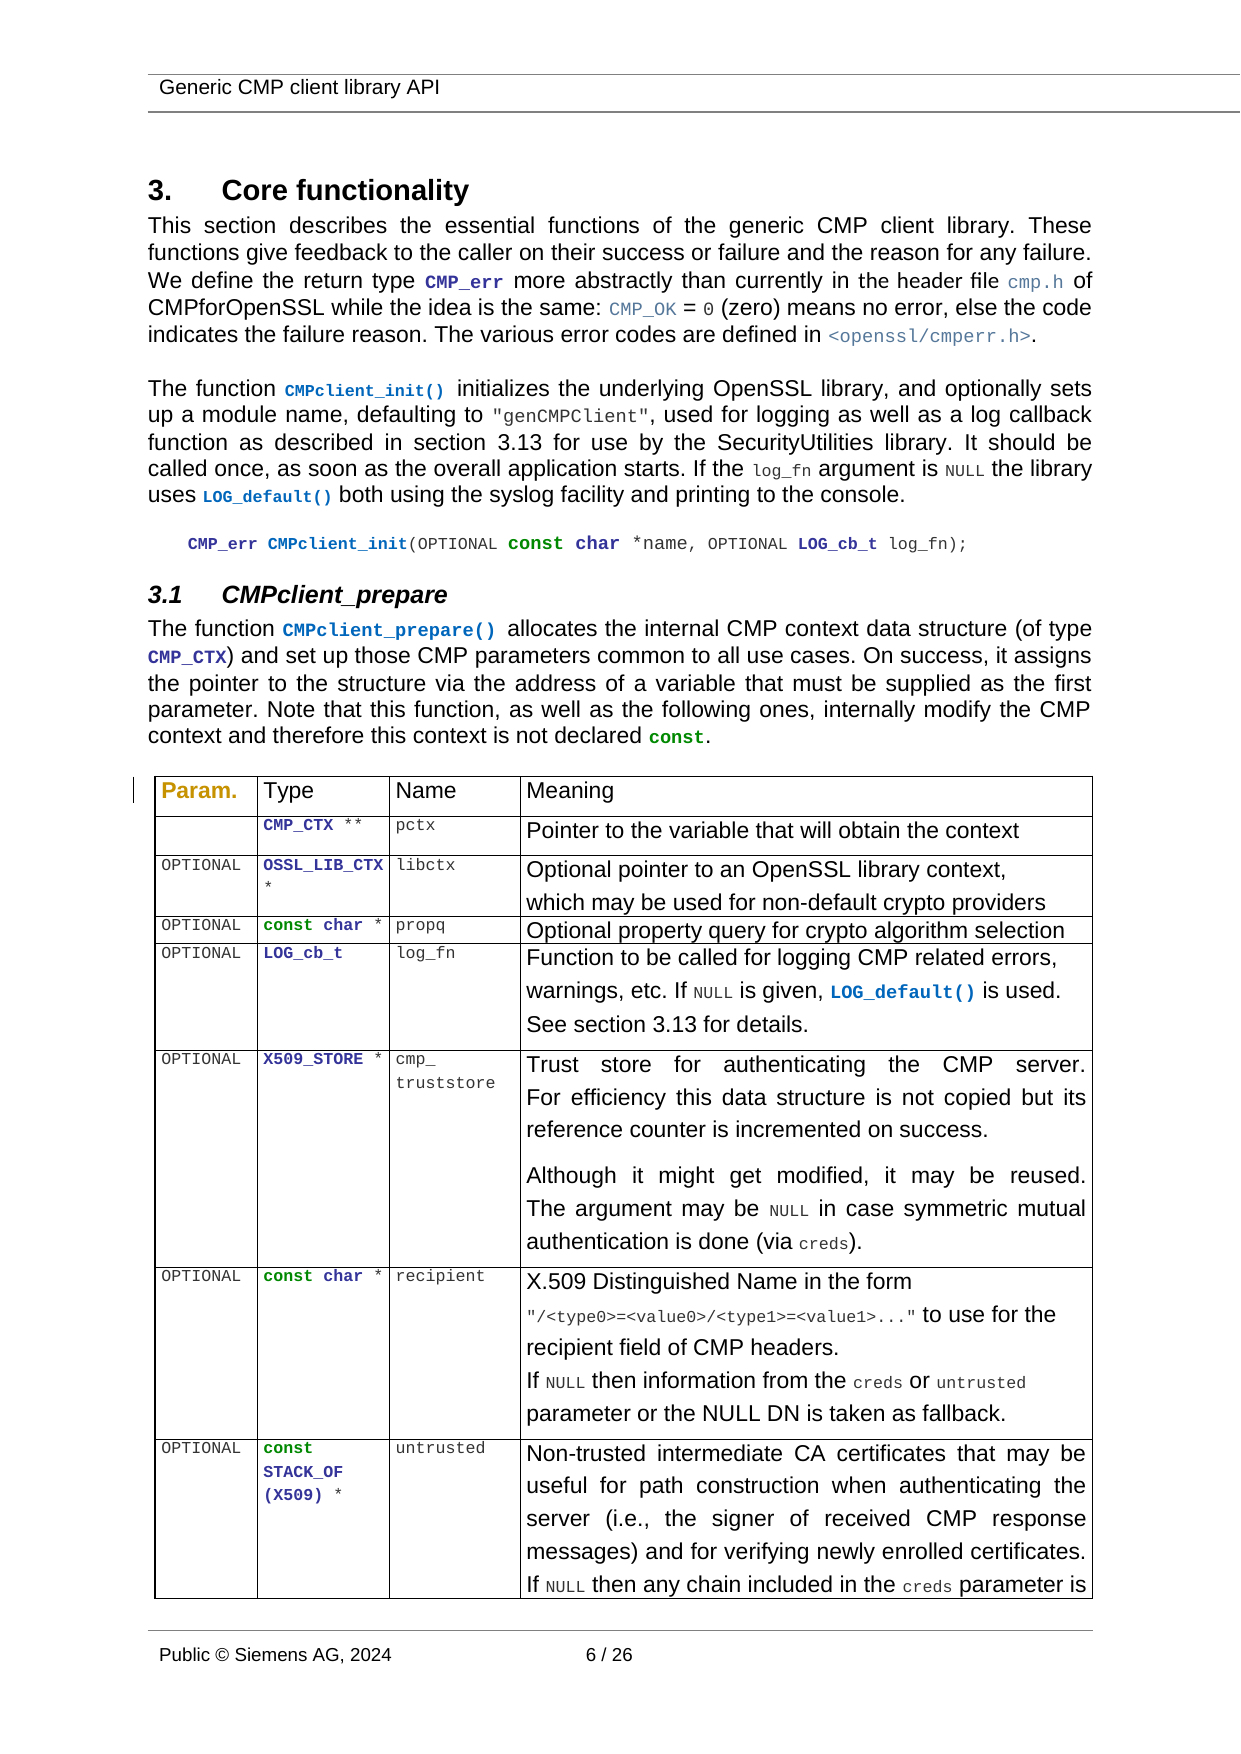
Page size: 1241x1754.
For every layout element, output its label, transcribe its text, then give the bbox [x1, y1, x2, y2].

table_cell OPTIONAL [156, 917, 257, 943]
table_cell const char * [258, 917, 389, 943]
table_cell [156, 817, 257, 855]
table_cell X.509 Distinguished Name in the form "/<type0>=<value0>/<type1>=<value1>..." to use for the recipient field of CMP headers. If NULL then information from the creds or untrusted parameter or the NULL DN is taken as fallback. [521, 1268, 1092, 1438]
table_header Name [390, 777, 520, 816]
table_cell LOG_cb_t [258, 944, 389, 1049]
table_cell Function to be called for logging CMP related errors, warnings, etc. If NULL is given, LOG_default() is used. See section 3.13 for details. [521, 944, 1092, 1049]
table_cell const STACK_OF (X509) * [258, 1440, 389, 1598]
table_cell X509_STORE * [258, 1051, 389, 1267]
text This section describes the essential functions of the generic CMP client library. These functions give feedback to the caller on their success or failure and the reason for any failure. We define the return type CMP_err more abstractly than currently in the header file cmp.h of CMPforOpenSSL while the idea is the same: CMP_OK = 0 (zero) means no error, else the code indicates the failure reason. The various error codes are defined in <openssl/cmperr.h>. [148, 212, 1092, 348]
text CMP_err CMPclient_init(OPTIONAL const char *name, OPTIONAL LOG_cb_t log_fn); [148, 534, 1092, 555]
subtitle CMPclient_prepare [148, 580, 1092, 609]
table_cell cmp_ truststore [390, 1051, 520, 1267]
table_cell libctx [390, 856, 520, 916]
table_cell recipient [390, 1268, 520, 1438]
table_header Type [258, 777, 389, 816]
table_cell OPTIONAL [156, 1051, 257, 1267]
table_cell OPTIONAL [156, 1440, 257, 1598]
table_cell pctx [390, 817, 520, 855]
subtitle Core functionality [148, 173, 1092, 206]
text The function CMPclient_init() initializes the underlying OpenSSL library, and optionally sets up a module name, defaulting to "genCMPClient", used for logging as well as a log callback function as described in section 3.13 for use by the SecurityUtilities library. It should be called once, as soon as the overall application starts. If the log_fn argument is NULL the library uses LOG_default() both using the syslog facility and printing to the console. [148, 375, 1092, 508]
table_cell Trust store for authenticating the CMP server. For efficiency this data structure is not copied but its reference counter is incremented on success. Although it might get modified, it may be reused. The argument may be NULL in case symmetric mutual authentication is done (via creds). [521, 1051, 1092, 1267]
table_header Param. [156, 777, 257, 816]
table_cell const char * [258, 1268, 389, 1438]
table_cell OPTIONAL [156, 856, 257, 916]
table_cell OSSL_LIB_CTX * [258, 856, 389, 916]
table_cell propq [390, 917, 520, 943]
text The function CMPclient_prepare() allocates the internal CMP context data structure (of type CMP_CTX) and set up those CMP parameters common to all use cases. On success, it assigns the pointer to the structure via the address of a variable that must be supplied as the first parameter. Note that this function, as well as the following ones, internally modify the CMP context and therefore this context is not declared const. [148, 615, 1092, 749]
table_cell Pointer to the variable that will obtain the context [521, 817, 1092, 855]
table_header Meaning [521, 777, 1092, 816]
table_cell log_fn [390, 944, 520, 1049]
table_cell OPTIONAL [156, 944, 257, 1049]
table_cell CMP_CTX ** [258, 817, 389, 855]
table_cell OPTIONAL [156, 1268, 257, 1438]
table_cell untrusted [390, 1440, 520, 1598]
